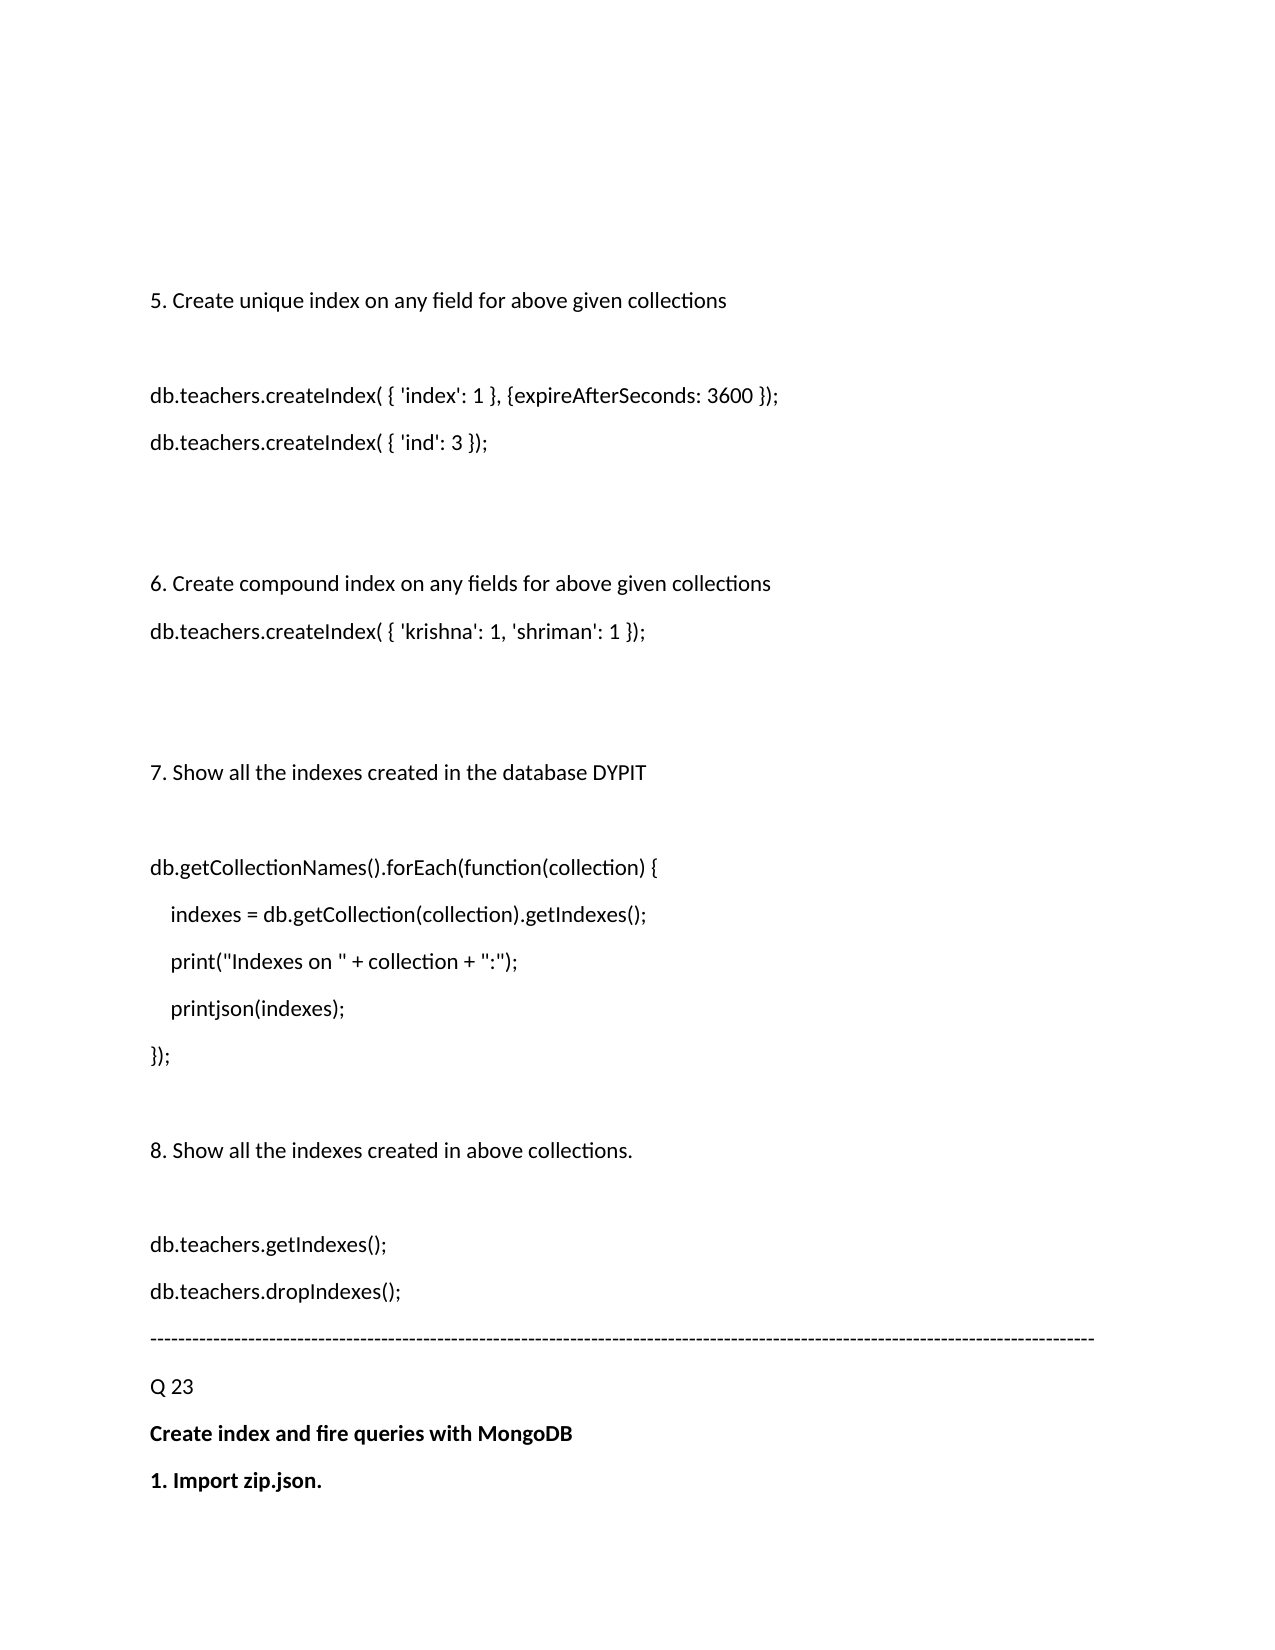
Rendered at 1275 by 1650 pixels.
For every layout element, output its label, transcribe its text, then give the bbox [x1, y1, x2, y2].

text }); [150, 1047, 1125, 1069]
text 5. Create unique index on any field for above given collections [150, 292, 1125, 314]
text db.teachers.createIndex( { 'index': 1 }, {expireAfterSeconds: 3600 }); [150, 386, 1125, 409]
text db.teachers.getIndexes(); [150, 1235, 1125, 1258]
text Create index and fire queries with MongoDB [150, 1424, 1125, 1447]
text 1. Import zip.json. [150, 1471, 1125, 1494]
text indexes = db.getCollection(collection).getIndexes(); [150, 905, 1125, 928]
text print("Indexes on " + collection + ":"); [150, 952, 1125, 975]
text 8. Show all the indexes created in above collections. [150, 1141, 1125, 1164]
text 7. Show all the indexes created in the database DYPIT [150, 763, 1125, 786]
text db.teachers.createIndex( { 'krishna': 1, 'shriman': 1 }); [150, 622, 1125, 645]
text Q 23 [150, 1377, 1125, 1400]
text --------------------------------------------------------------------------------------------------------------------------------------- [150, 1330, 1125, 1353]
text db.getCollectionNames().forEach(function(collection) { [150, 858, 1125, 881]
text db.teachers.createIndex( { 'ind': 3 }); [150, 433, 1125, 456]
text db.teachers.dropIndexes(); [150, 1282, 1125, 1305]
text 6. Create compound index on any fields for above given collections [150, 575, 1125, 598]
text printjson(indexes); [150, 999, 1125, 1022]
